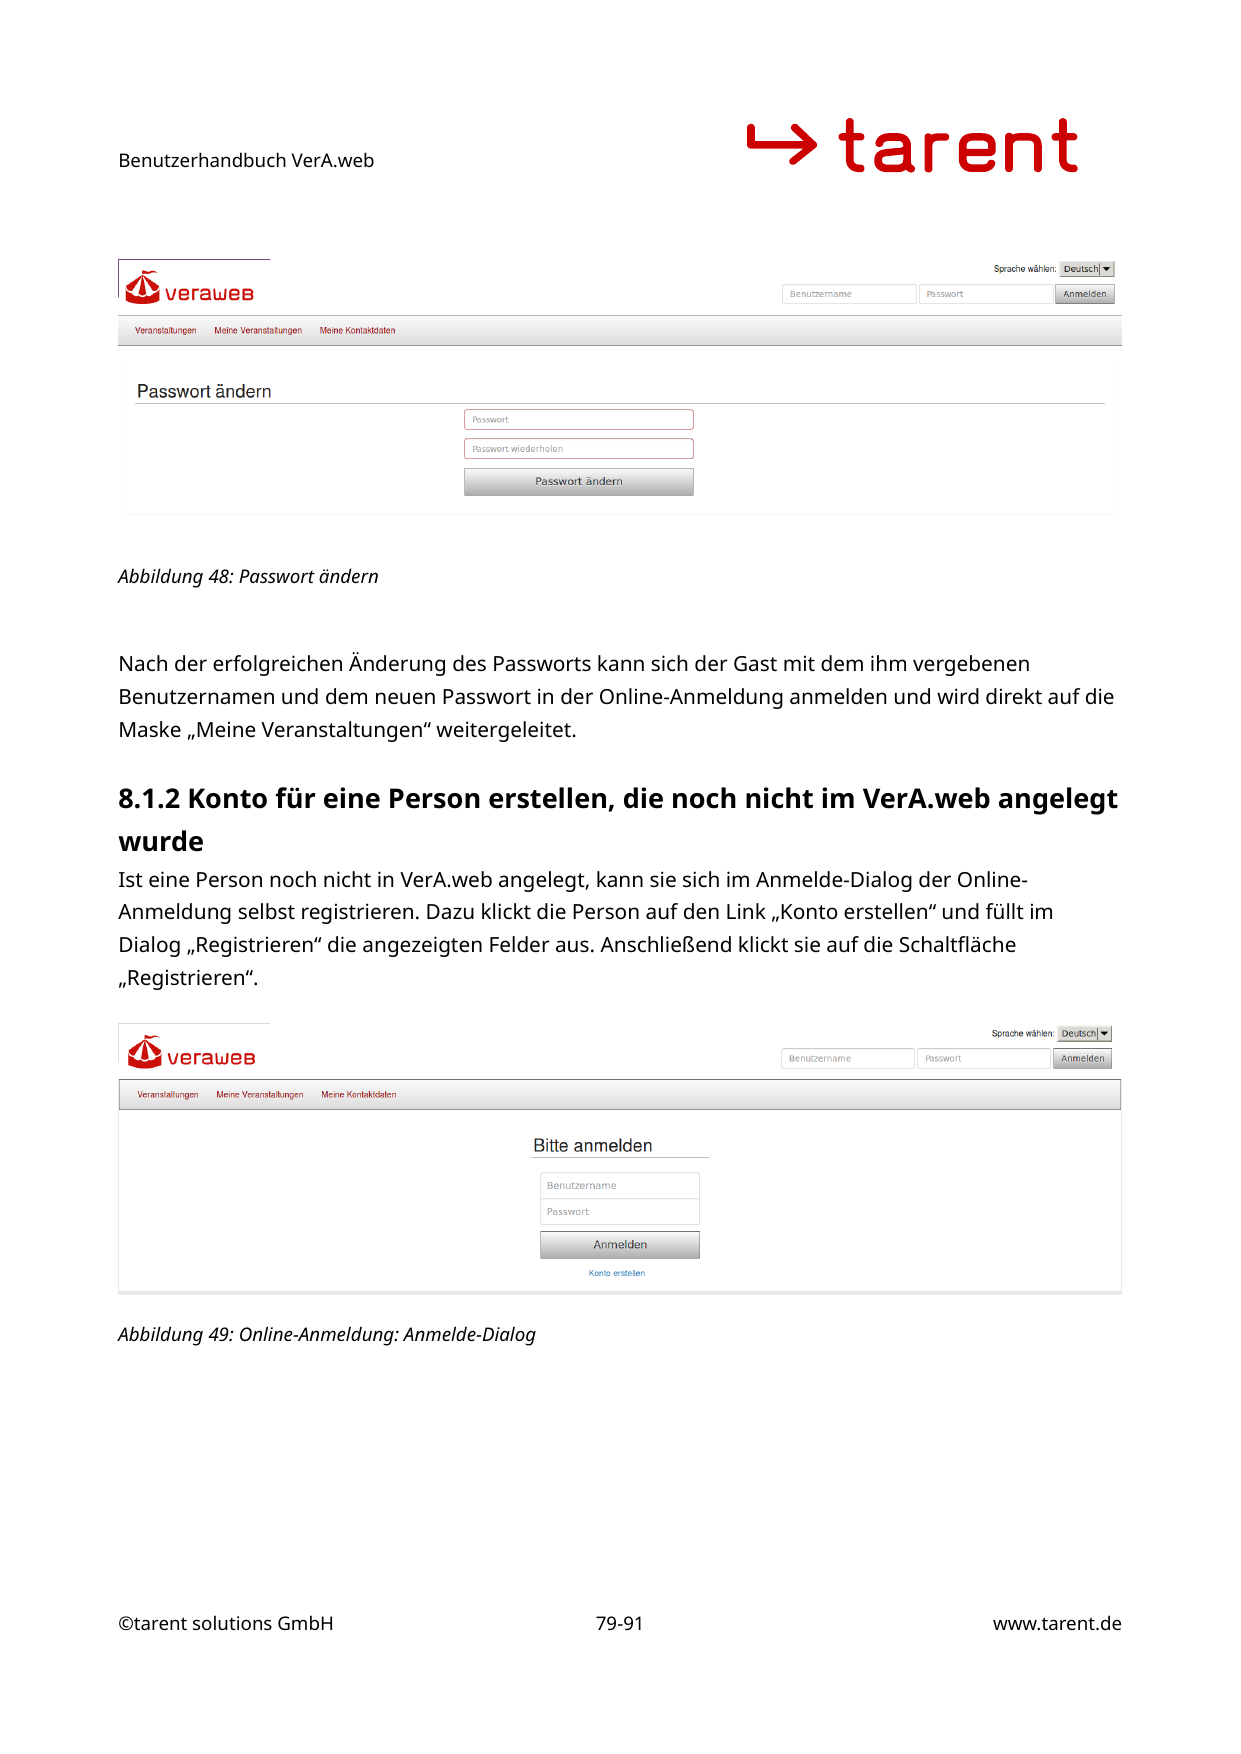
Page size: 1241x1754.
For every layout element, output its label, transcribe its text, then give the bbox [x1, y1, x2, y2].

picture [118, 259, 1122, 537]
text Abbildung 49: Online-Anmeldung: Anmelde-Dialog [118, 1295, 1122, 1347]
text Nach der erfolgreichen Änderung des Passworts kann sich der Gast mit dem ihm vergebenen Benutzernamen und dem neuen Passwort in der Online-Anmeldung anmelden und wird direkt auf die Maske „Meine Veranstaltungen“ weitergeleitet. [118, 649, 1122, 743]
subtitle Konto für eine Person erstellen, die noch nicht im VerA.web angelegt wurde [118, 780, 1122, 859]
text Abbildung 48: Passwort ändern [118, 537, 1122, 589]
text Ist eine Person noch nicht in VerA.web angelegt, kann sie sich im Anmelde-Dialog der Online-Anmeldung selbst registrieren. Dazu klickt die Person auf den Link „Konto erstellen“ und füllt im Dialog „Registrieren“ die angezeigten Felder aus. Anschließend klickt sie auf die Schaltfläche „Registrieren“. [118, 865, 1122, 991]
picture [118, 1023, 1122, 1295]
